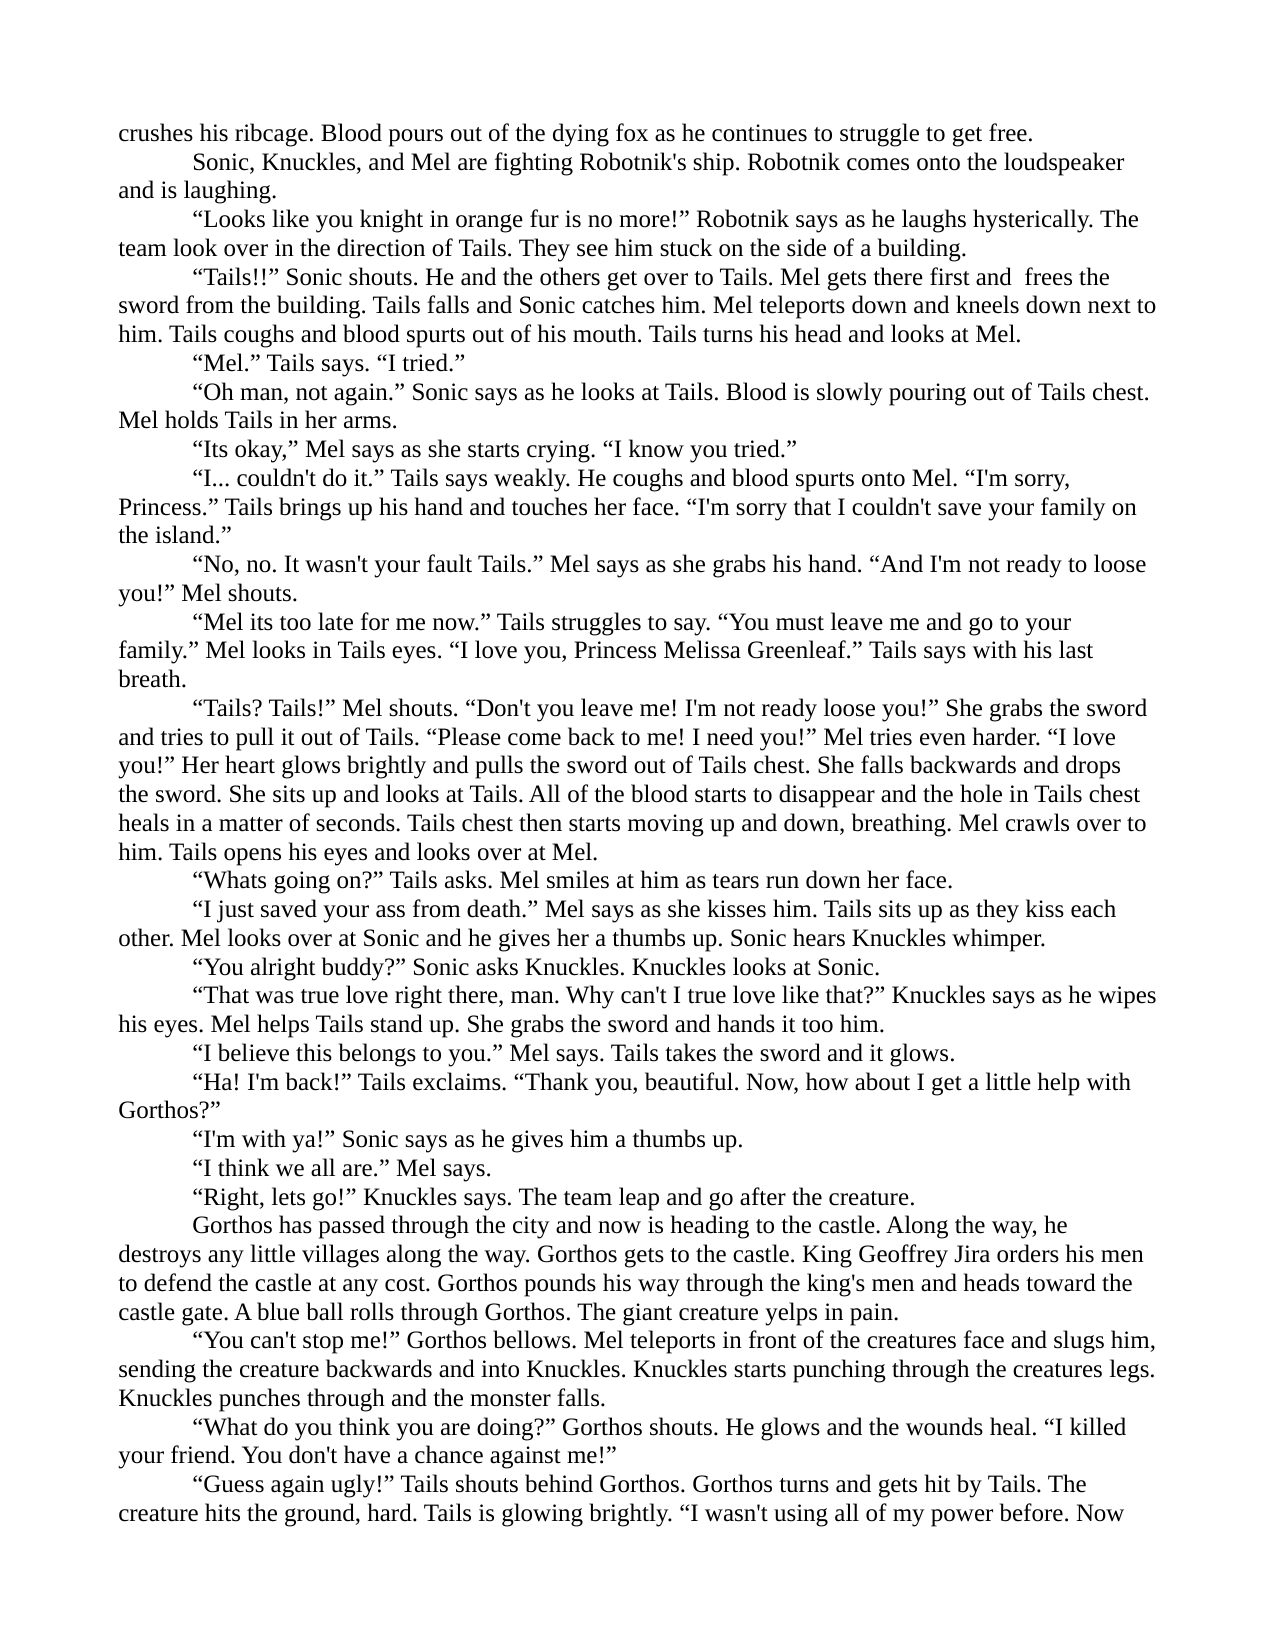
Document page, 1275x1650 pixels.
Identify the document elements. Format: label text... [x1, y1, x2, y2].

text crushes his ribcage. Blood pours out of the dying fox as he continues to struggle to get free. [118, 118, 1157, 147]
text “Mel.” Tails says. “I tried.” [118, 348, 1157, 377]
text “You can't stop me!” Gorthos bellows. Mel teleports in front of the creatures face and slugs him, sending the creature backwards and into Knuckles. Knuckles starts punching through the creatures legs. Knuckles punches through and the monster falls. [118, 1326, 1157, 1412]
text “Guess again ugly!” Tails shouts behind Gorthos. Gorthos turns and gets hit by Tails. The creature hits the ground, hard. Tails is glowing brightly. “I wasn't using all of my power before. Now [118, 1469, 1157, 1527]
text “Right, lets go!” Knuckles says. The team leap and go after the creature. [118, 1182, 1157, 1211]
text “You alright buddy?” Sonic asks Knuckles. Knuckles looks at Sonic. [118, 952, 1157, 981]
text “Tails!!” Sonic shouts. He and the others get over to Tails. Mel gets there first and frees the sword from the building. Tails falls and Sonic catches him. Mel teleports down and kneels down next to him. Tails coughs and blood spurts out of his mouth. Tails turns his head and looks at Mel. [118, 262, 1157, 348]
text “Mel its too late for me now.” Tails struggles to say. “You must leave me and go to your family.” Mel looks in Tails eyes. “I love you, Princess Melissa Greenleaf.” Tails says with his last breath. [118, 607, 1157, 693]
text “I think we all are.” Mel says. [118, 1153, 1157, 1182]
text Sonic, Knuckles, and Mel are fighting Robotnik's ship. Robotnik comes onto the loudspeaker and is laughing. [118, 147, 1157, 204]
text “That was true love right there, man. Why can't I true love like that?” Knuckles says as he wipes his eyes. Mel helps Tails stand up. She grabs the sword and hands it too him. [118, 981, 1157, 1038]
text “What do you think you are doing?” Gorthos shouts. He glows and the wounds heal. “I killed your friend. You don't have a chance against me!” [118, 1412, 1157, 1469]
text “Looks like you knight in orange fur is no more!” Robotnik says as he laughs hysterically. The team look over in the direction of Tails. They see him stuck on the side of a building. [118, 204, 1157, 262]
text “Tails? Tails!” Mel shouts. “Don't you leave me! I'm not ready loose you!” She grabs the sword and tries to pull it out of Tails. “Please come back to me! I need you!” Mel tries even harder. “I love you!” Her heart glows brightly and pulls the sword out of Tails chest. She falls backwards and drops the sword. She sits up and looks at Tails. All of the blood starts to disappear and the hole in Tails chest heals in a matter of seconds. Tails chest then starts moving up and down, breathing. Mel crawls over to him. Tails opens his eyes and looks over at Mel. [118, 693, 1157, 866]
text “I believe this belongs to you.” Mel says. Tails takes the sword and it glows. [118, 1038, 1157, 1067]
text Mel holds Tails in her arms. [118, 406, 1157, 434]
text “Its okay,” Mel says as she starts crying. “I know you tried.” “I... couldn't do it.” Tails says weakly. He coughs and blood spurts onto Mel. “I'm sorry, Princess.” Tails brings up his hand and touches her face. “I'm sorry that I couldn't save your family on the island.” “No, no. It wasn't your fault Tails.” Mel says as she grabs his hand. “And I'm not ready to loose you!” Mel shouts. [118, 434, 1157, 607]
text “I just saved your ass from death.” Mel says as she kisses him. Tails sits up as they kiss each other. Mel looks over at Sonic and he gives her a thumbs up. Sonic hears Knuckles whimper. [118, 894, 1157, 952]
text “Ha! I'm back!” Tails exclaims. “Thank you, beautiful. Now, how about I get a little help with Gorthos?” [118, 1067, 1157, 1124]
text “Oh man, not again.” Sonic says as he looks at Tails. Blood is slowly pouring out of Tails chest. [118, 377, 1157, 406]
text “I'm with ya!” Sonic says as he gives him a thumbs up. [118, 1124, 1157, 1153]
text Gorthos has passed through the city and now is heading to the castle. Along the way, he destroys any little villages along the way. Gorthos gets to the castle. King Geoffrey Jira orders his men to defend the castle at any cost. Gorthos pounds his way through the king's men and heads toward the castle gate. A blue ball rolls through Gorthos. The giant creature yelps in pain. [118, 1211, 1157, 1326]
text “Whats going on?” Tails asks. Mel smiles at him as tears run down her face. [118, 866, 1157, 894]
